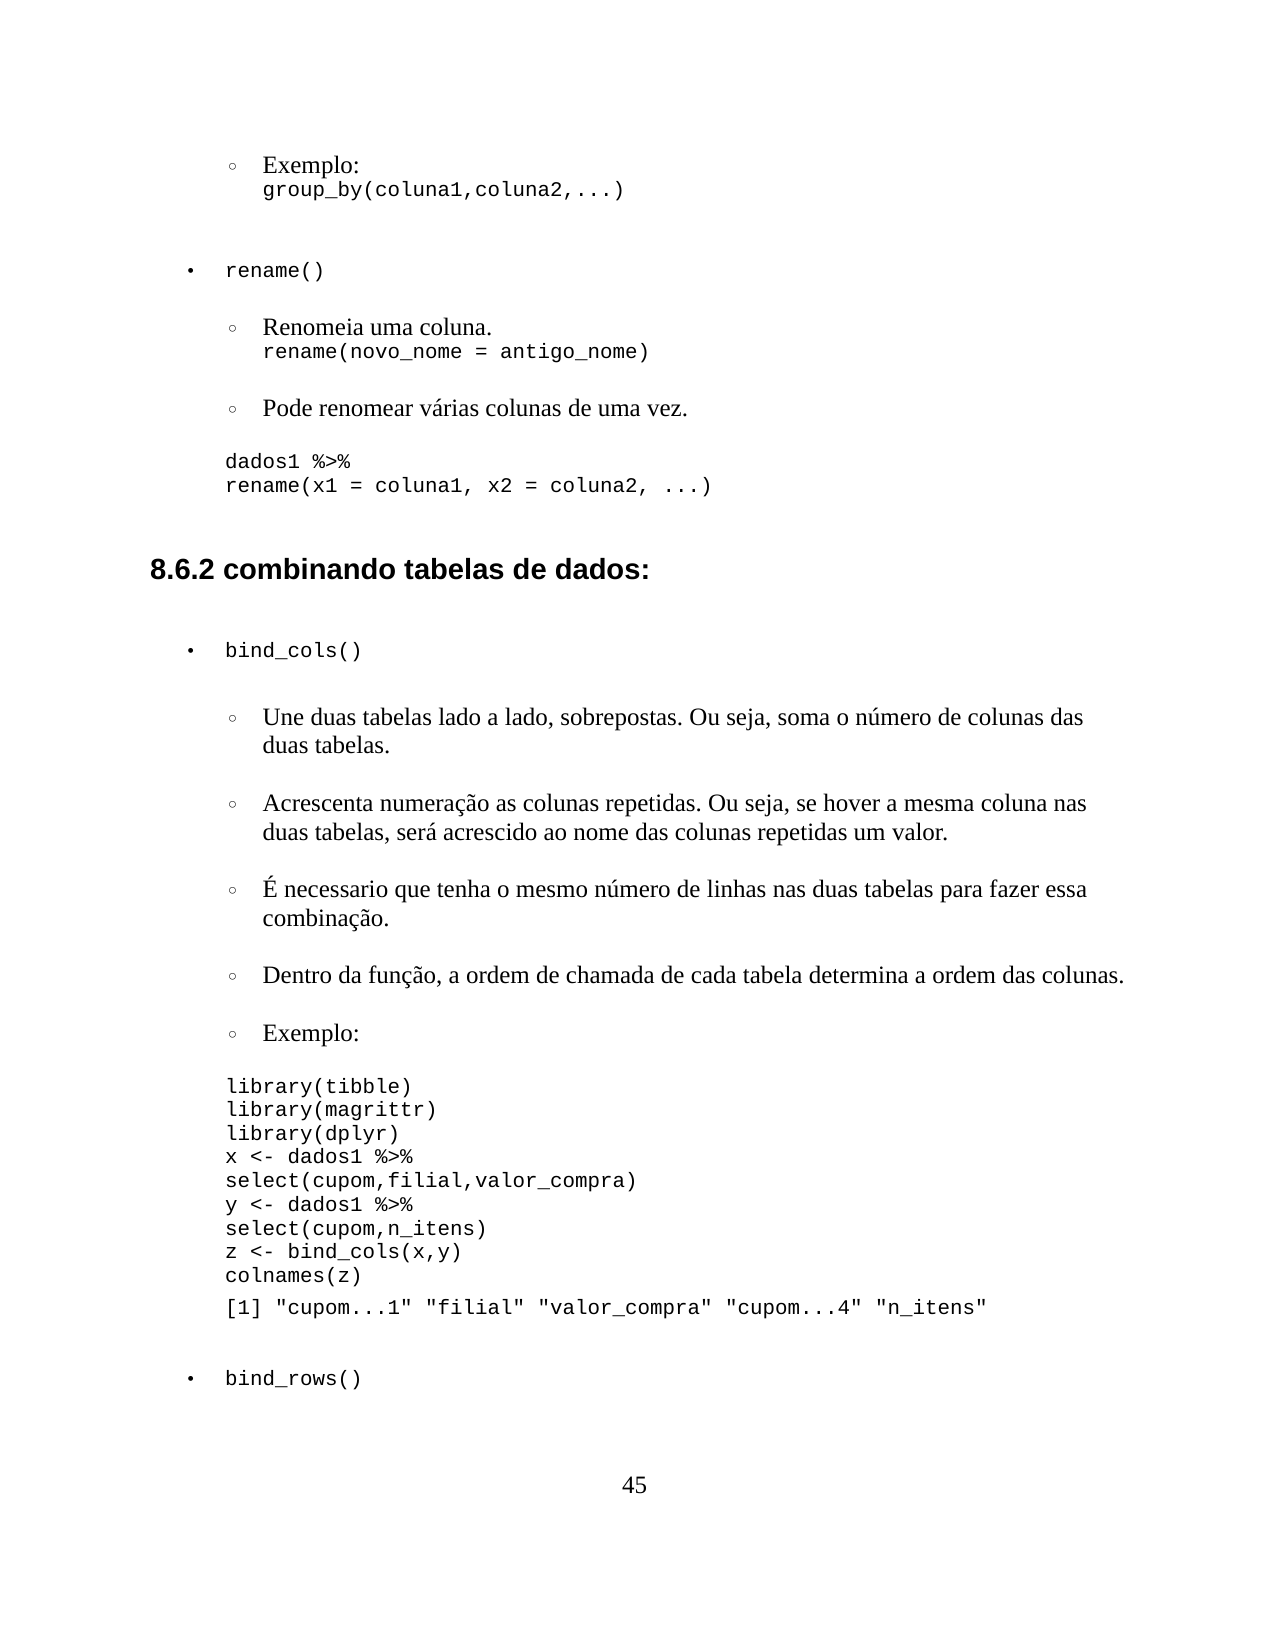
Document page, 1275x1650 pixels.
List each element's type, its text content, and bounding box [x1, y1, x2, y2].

list library(magrittr) [187, 1099, 1125, 1123]
list select(cupom,n_itens) [187, 1217, 1125, 1241]
list Pode renomear várias colunas de uma vez. [225, 393, 1125, 451]
list y <- dados1 %>% [187, 1194, 1125, 1217]
list bind_cols() [187, 641, 1125, 693]
list Exemplo: [225, 1018, 1125, 1076]
list select(cupom,filial,valor_compra) [187, 1170, 1125, 1194]
list dados1 %>% [187, 451, 1125, 474]
list É necessario que tenha o mesmo número de linhas nas duas tabelas para fazer essa combinação. [225, 874, 1125, 961]
list rename() [187, 260, 1125, 312]
subtitle 8.6.2 combinando tabelas de dados: [150, 552, 1125, 619]
list library(dplyr) [187, 1123, 1125, 1147]
list library(tibble) [187, 1076, 1125, 1099]
list x <- dados1 %>% [187, 1147, 1125, 1170]
list bind_rows() [187, 1368, 1125, 1420]
list Dentro da função, a ordem de chamada de cada tabela determina a ordem das colunas. [225, 961, 1125, 1018]
list rename(x1 = coluna1, x2 = coluna2, ...) [187, 474, 1125, 498]
list [1] "cupom...1" "filial" "valor_compra" "cupom...4" "n_itens" [187, 1297, 1125, 1350]
list colnames(z) [187, 1265, 1125, 1288]
list Renomeia uma coluna. rename(novo_nome = antigo_nome) [225, 312, 1125, 393]
list Acrescenta numeração as colunas repetidas. Ou seja, se hover a mesma coluna nas duas tabelas, será acrescido ao nome das colunas repetidas um valor. [225, 788, 1125, 874]
list z <- bind_cols(x,y) [187, 1241, 1125, 1265]
list Une duas tabelas lado a lado, sobrepostas. Ou seja, soma o número de colunas das duas tabelas. [225, 702, 1125, 788]
list Exemplo: group_by(coluna1,coluna2,...) [225, 150, 1125, 231]
